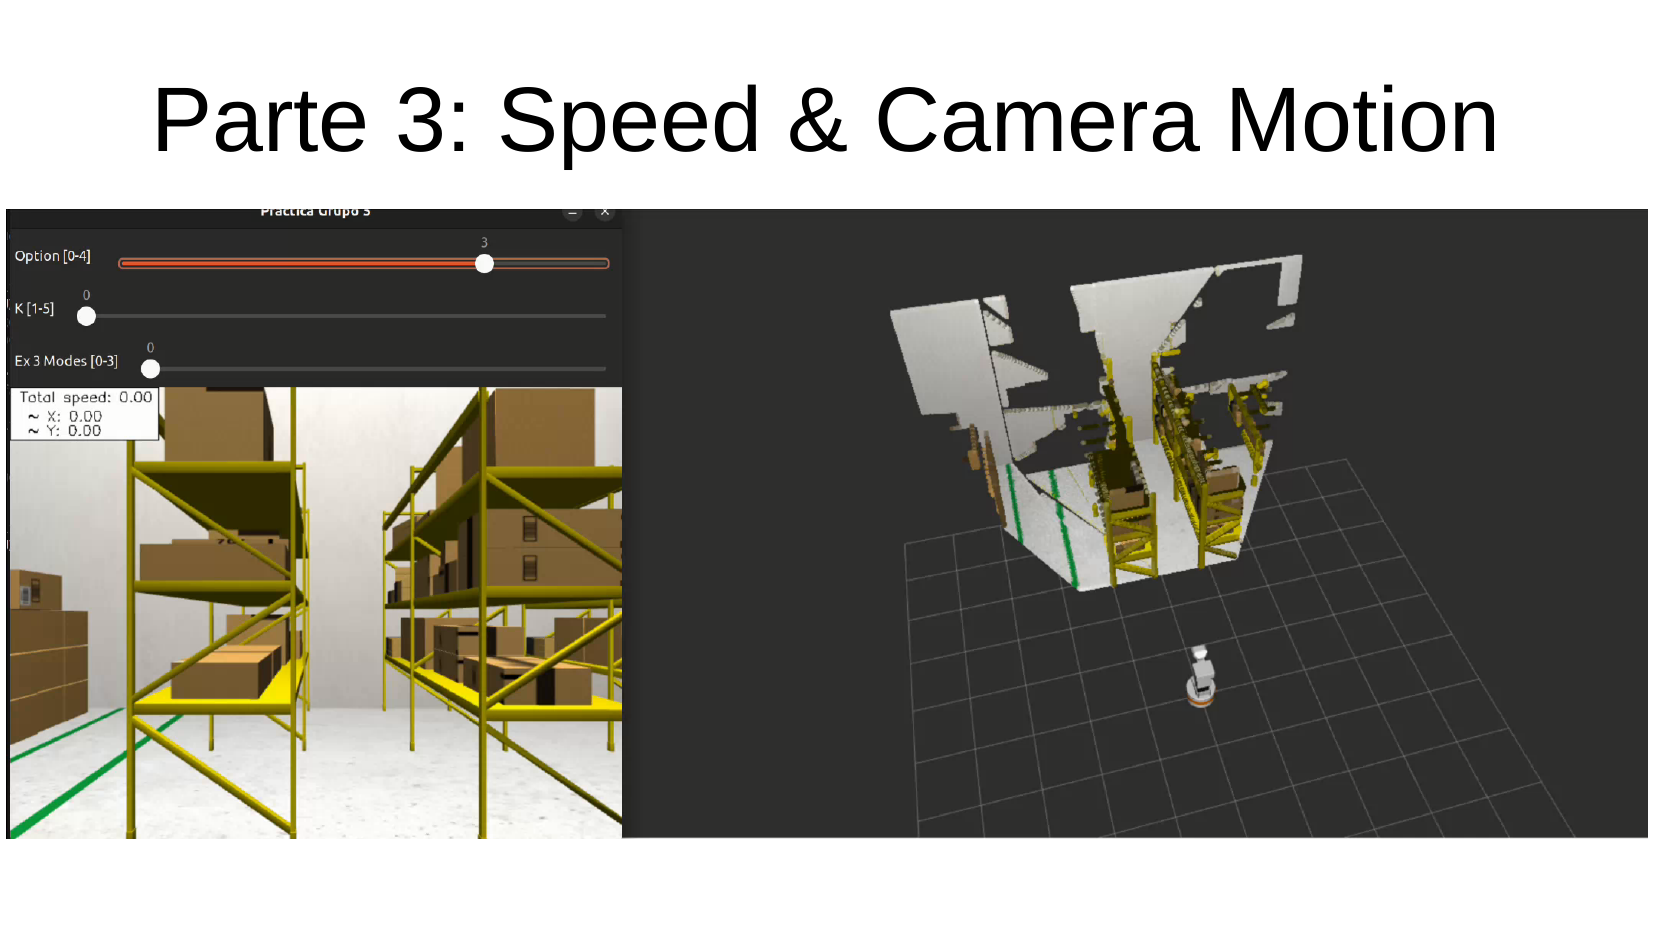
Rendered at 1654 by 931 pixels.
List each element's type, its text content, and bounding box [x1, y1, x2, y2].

text_box [5, 209, 1649, 840]
title Parte 3: Speed & Camera Motion [82, 37, 1571, 193]
